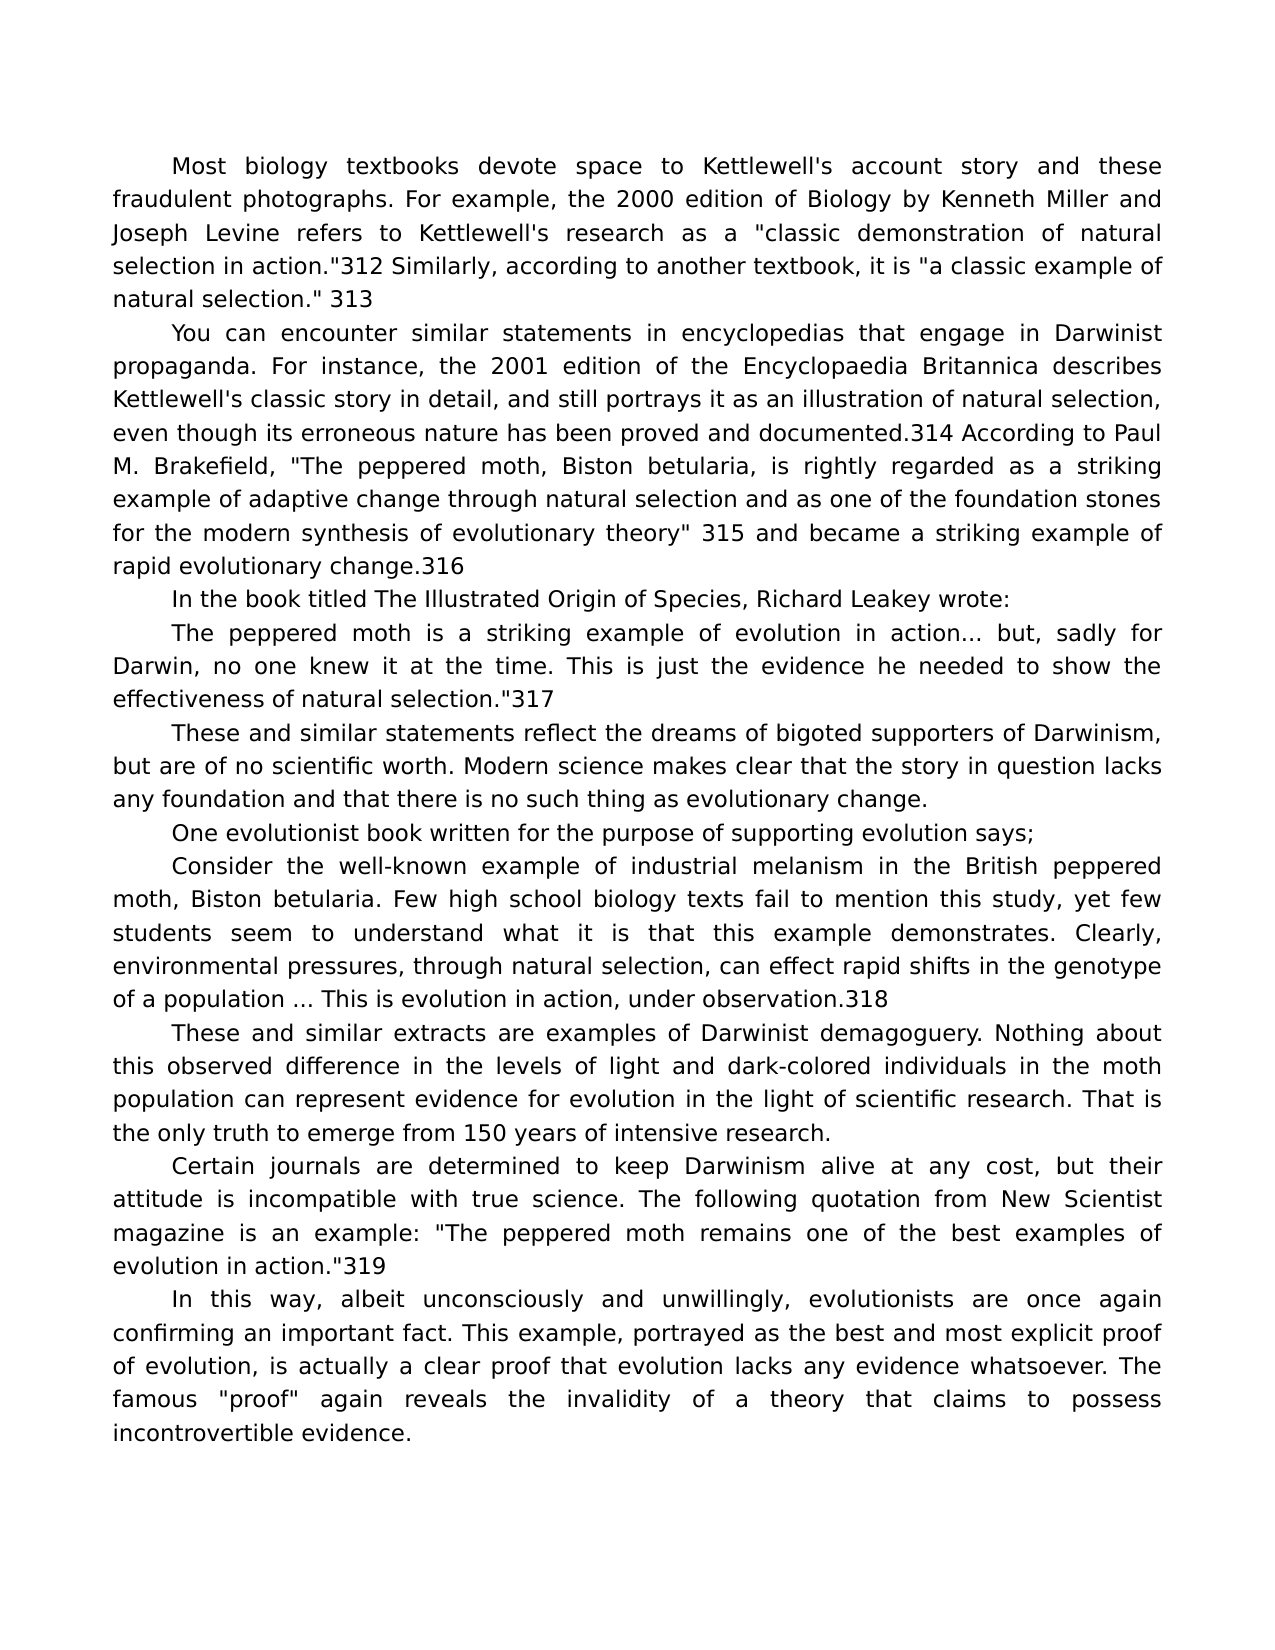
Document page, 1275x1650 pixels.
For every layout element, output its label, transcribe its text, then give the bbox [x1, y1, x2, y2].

text In the book titled The Illustrated Origin of Species, Richard Leakey wrote: [112, 581, 1163, 614]
text Most biology textbooks devote space to Kettlewell's account story and these fraudulent photographs. For example, the 2000 edition of Biology by Kenneth Miller and Joseph Levine refers to Kettlewell's research as a "classic demonstration of natural selection in action."312 Similarly, according to another textbook, it is "a classic example of natural selection." 313 [112, 148, 1163, 314]
text You can encounter similar statements in encyclopedias that engage in Darwinist propaganda. For instance, the 2001 edition of the Encyclopaedia Britannica describes Kettlewell's classic story in detail, and still portrays it as an illustration of natural selection, even though its erroneous nature has been proved and documented.314 According to Paul M. Brakefield, "The peppered moth, Biston betularia, is rightly regarded as a striking example of adaptive change through natural selection and as one of the foundation stones for the modern synthesis of evolutionary theory" 315 and became a striking example of rapid evolutionary change.316 [112, 314, 1163, 581]
text One evolutionist book written for the purpose of supporting evolution says; [112, 814, 1163, 848]
text Consider the well-known example of industrial melanism in the British peppered moth, Biston betularia. Few high school biology texts fail to mention this study, yet few students seem to understand what it is that this example demonstrates. Clearly, environmental pressures, through natural selection, can effect rapid shifts in the genotype of a population ... This is evolution in action, under observation.318 [112, 848, 1163, 1014]
text The peppered moth is a striking example of evolution in action... but, sadly for Darwin, no one knew it at the time. This is just the evidence he needed to show the effectiveness of natural selection."317 [112, 614, 1163, 714]
text Certain journals are determined to keep Darwinism alive at any cost, but their attitude is incompatible with true science. The following quotation from New Scientist magazine is an example: "The peppered moth remains one of the best examples of evolution in action."319 [112, 1148, 1163, 1281]
text In this way, albeit unconsciously and unwillingly, evolutionists are once again confirming an important fact. This example, portrayed as the best and most explicit proof of evolution, is actually a clear proof that evolution lacks any evidence whatsoever. The famous "proof" again reveals the invalidity of a theory that claims to possess incontrovertible evidence. [112, 1281, 1163, 1448]
text These and similar statements reflect the dreams of bigoted supporters of Darwinism, but are of no scientific worth. Modern science makes clear that the story in question lacks any foundation and that there is no such thing as evolutionary change. [112, 714, 1163, 814]
text These and similar extracts are examples of Darwinist demagoguery. Nothing about this observed difference in the levels of light and dark-colored individuals in the moth population can represent evidence for evolution in the light of scientific research. That is the only truth to emerge from 150 years of intensive research. [112, 1014, 1163, 1148]
